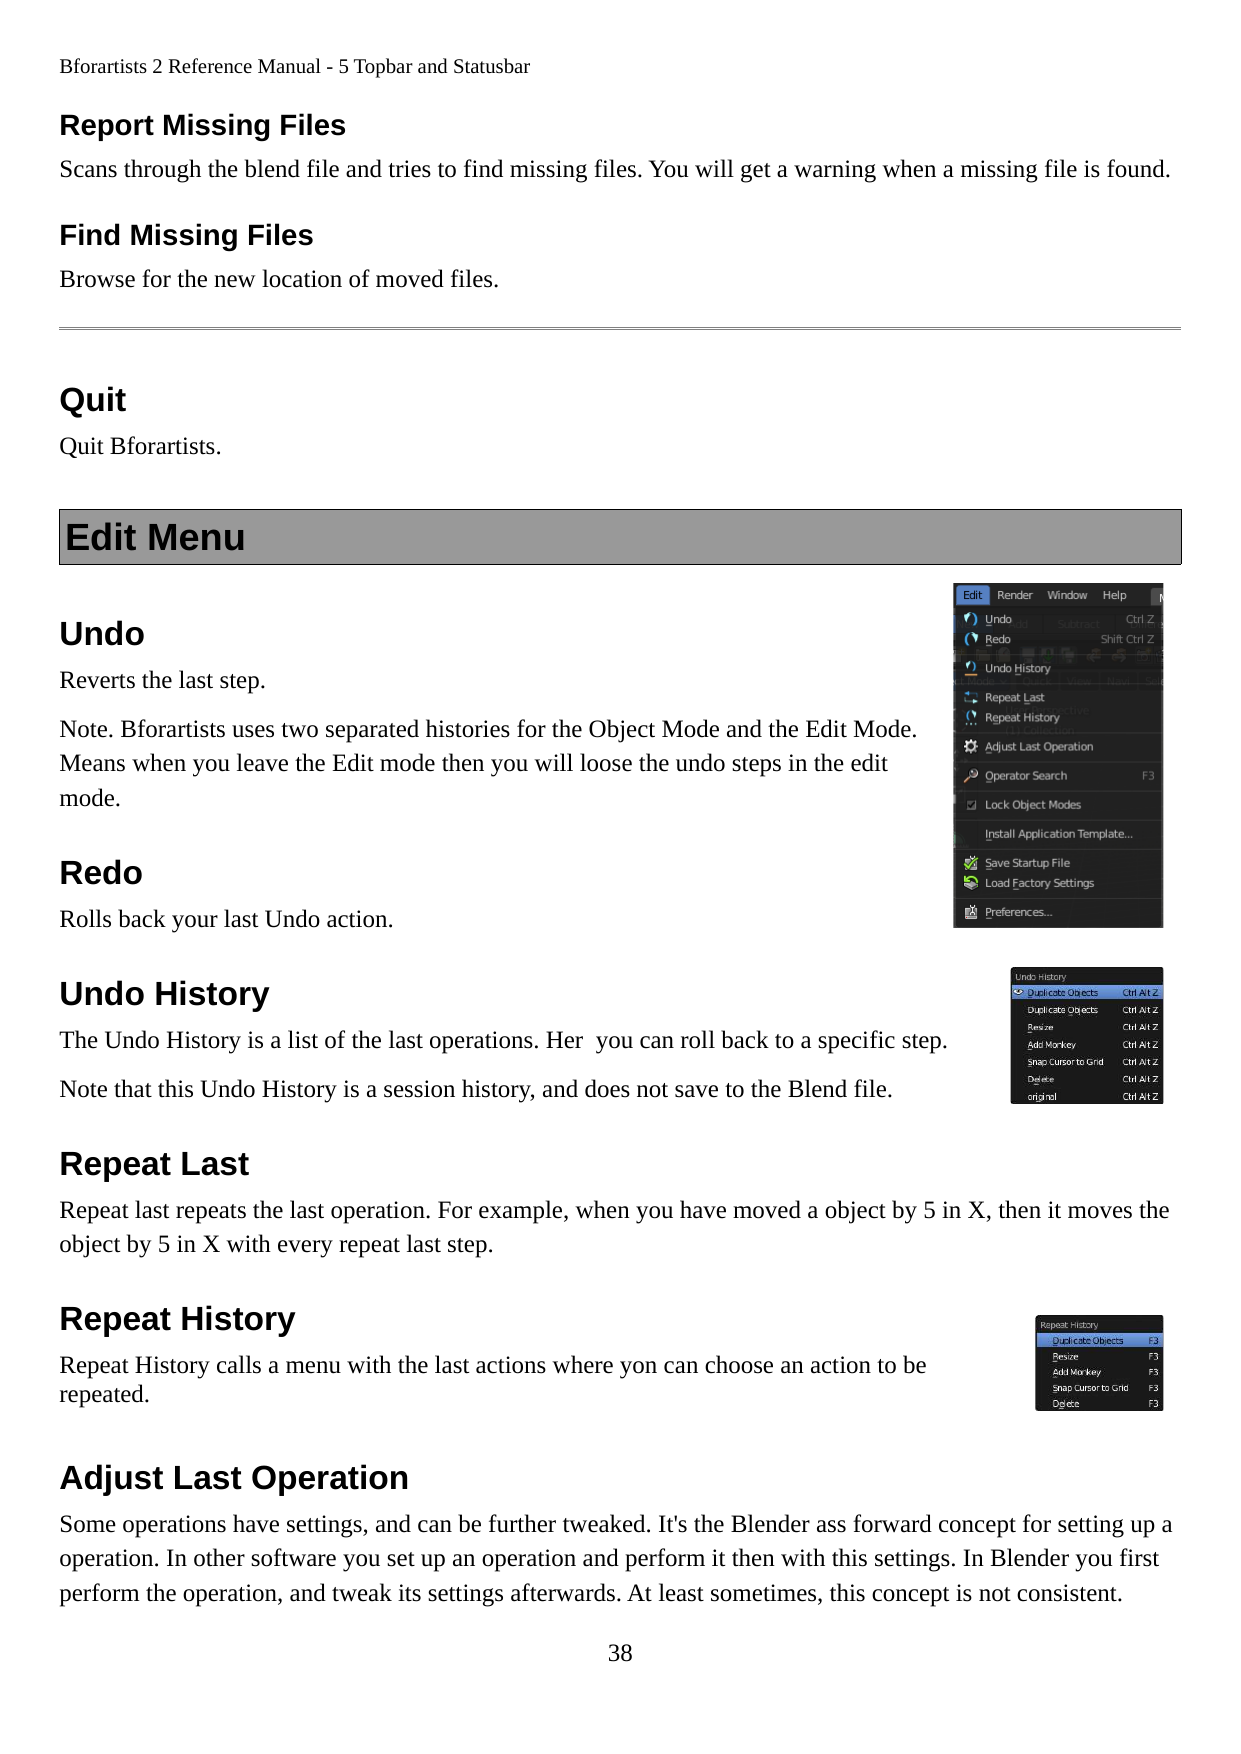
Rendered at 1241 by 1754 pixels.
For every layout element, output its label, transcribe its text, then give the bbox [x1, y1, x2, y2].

text Scans through the blend file and tries to find missing files. You will get a warning when a missing file is found. [59, 154, 1181, 182]
text Quit Bforartists. [59, 431, 1181, 459]
table_header Edit Menu [60, 510, 1181, 564]
subtitle Find Missing Files [59, 217, 1181, 251]
text Reverts the last step. [59, 665, 953, 693]
subtitle Redo [59, 853, 953, 891]
text Some operations have settings, and can be further tweaked. It's the Blender ass forward concept for setting up a operation. In other software you set up an operation and perform it then with this settings. In Blender you first perform the operation, and tweak its settings afterwards. At least sometimes, this concept is not consistent. [59, 1509, 1181, 1606]
subtitle Repeat History [59, 1299, 1181, 1338]
text [1164, 665, 1181, 693]
subtitle Undo History [59, 974, 1010, 1012]
text Note. Bforartists uses two separated histories for the Object Mode and the Edit Mode. Means when you leave the Edit mode then you will loose the undo steps in the edit mode. [59, 714, 953, 811]
subtitle [1164, 853, 1181, 891]
picture [953, 583, 1164, 928]
text Repeat last repeats the last operation. For example, when you have moved a object by 5 in X, then it moves the object by 5 in X with every repeat last step. [59, 1195, 1181, 1258]
subtitle [1164, 613, 1181, 652]
text Repeat History calls a menu with the last actions where yon can choose an action to be repeated. [59, 1350, 1035, 1408]
text The Undo History is a list of the last operations. Her you can roll back to a specific step. [59, 1025, 1010, 1053]
picture [1035, 1315, 1164, 1411]
subtitle Undo [59, 613, 953, 652]
subtitle [1164, 974, 1181, 1012]
picture [1010, 967, 1164, 1104]
text Browse for the new location of moved files. [59, 264, 1181, 292]
subtitle Repeat Last [59, 1144, 1181, 1182]
text Note that this Undo History is a session history, and does not save to the Blend file. [59, 1074, 1010, 1103]
text Rolls back your last Undo action. [59, 904, 1181, 932]
subtitle Report Missing Files [59, 107, 1181, 141]
subtitle Adjust Last Operation [59, 1457, 1181, 1496]
subtitle Quit [59, 380, 1181, 418]
